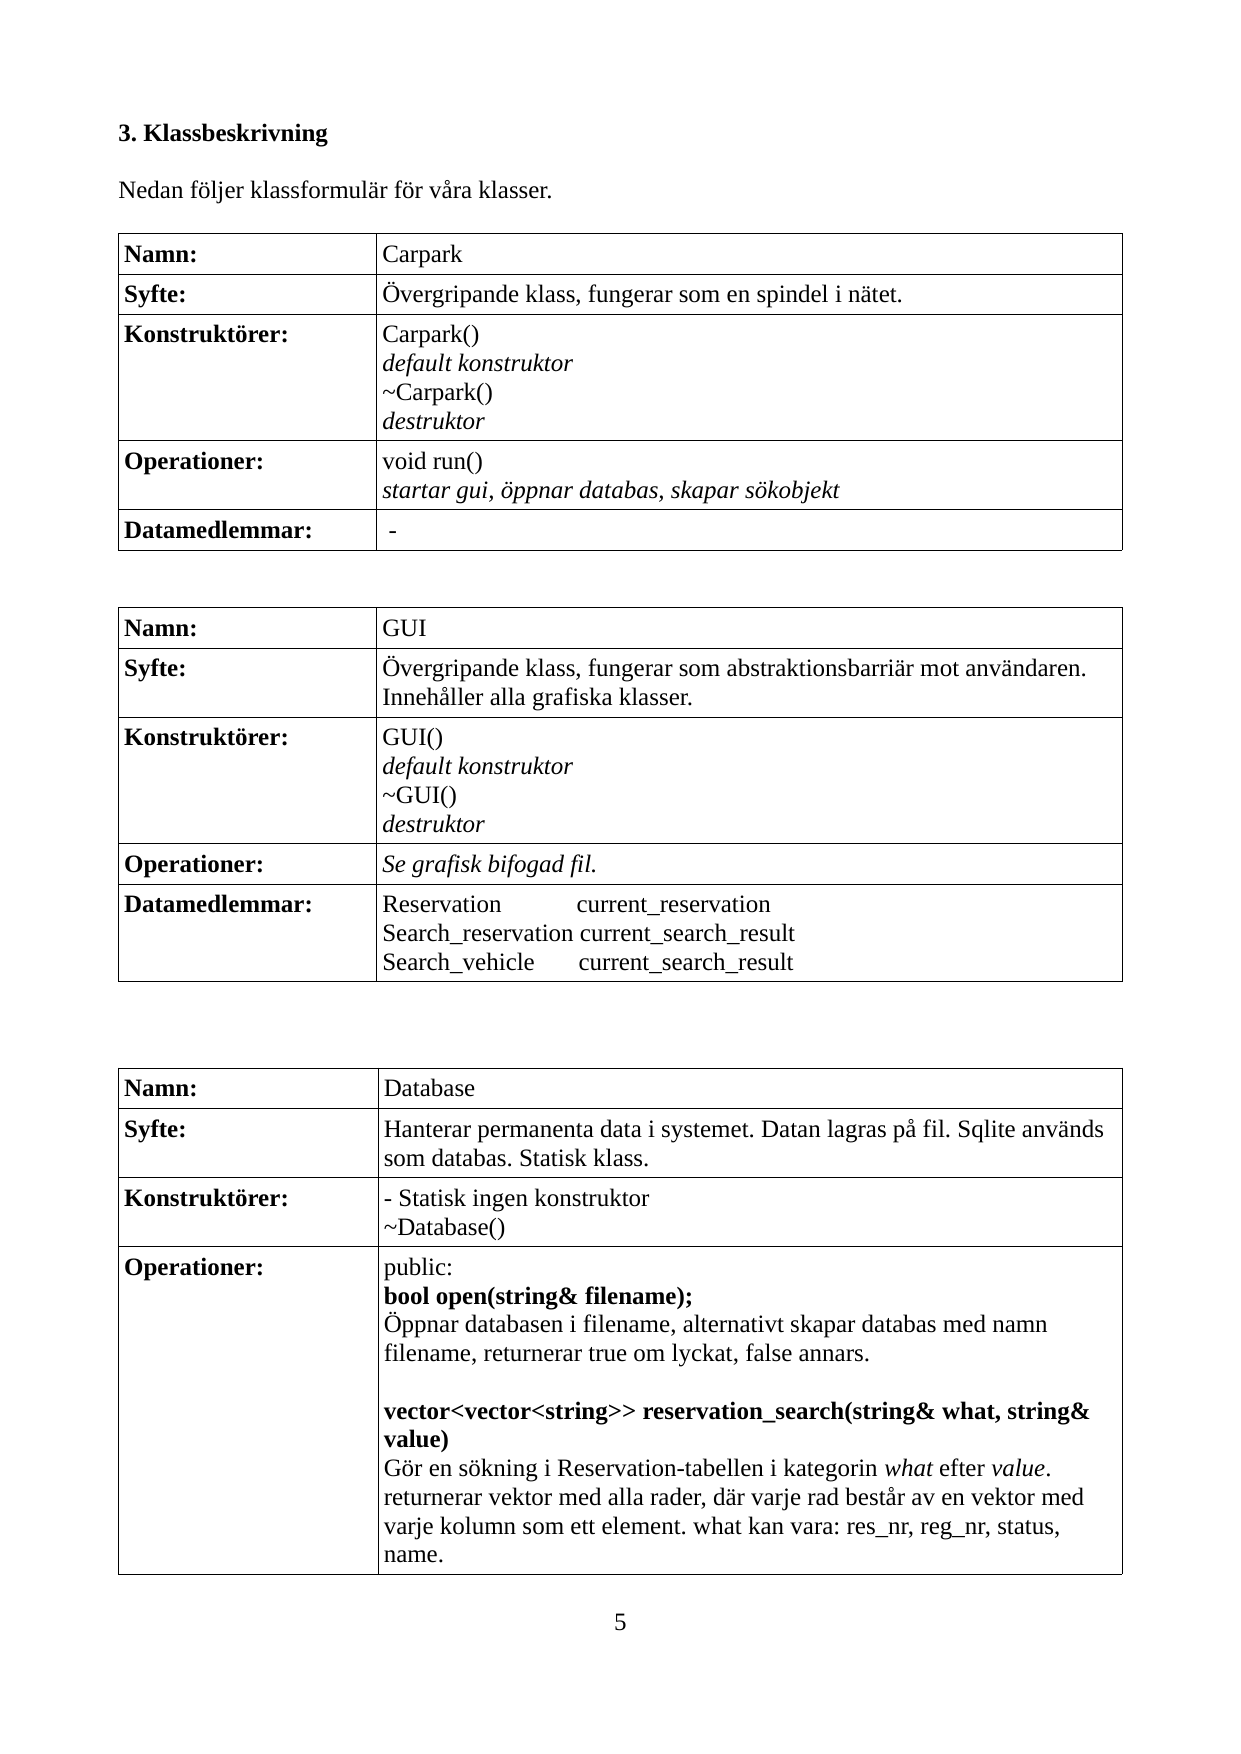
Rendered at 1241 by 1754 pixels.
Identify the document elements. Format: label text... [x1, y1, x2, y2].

table_cell Syfte: [119, 1109, 378, 1177]
table_cell void run() startar gui, öppnar databas, skapar sökobjekt [377, 441, 1122, 509]
table_cell Operationer: [119, 441, 376, 509]
table_cell GUI() default konstruktor ~GUI() destruktor [377, 718, 1122, 843]
table_cell Datamedlemmar: [119, 885, 376, 981]
table_cell Konstruktörer: [119, 1178, 378, 1246]
table_cell Övergripande klass, fungerar som abstraktionsbarriär mot användaren. Innehåller alla grafiska klasser. [377, 649, 1122, 717]
table_header GUI [377, 608, 1122, 648]
table_cell Datamedlemmar: [119, 510, 376, 550]
table_header Namn: [119, 234, 376, 273]
table_cell Se grafisk bifogad fil. [377, 844, 1122, 883]
table_cell Syfte: [119, 275, 376, 314]
table_header Database [379, 1069, 1122, 1108]
table_cell - [377, 510, 1122, 550]
table_cell Operationer: [119, 844, 376, 883]
table_cell Hanterar permanenta data i systemet. Datan lagras på fil. Sqlite används som databas. Statisk klass. [379, 1109, 1122, 1177]
table_cell Konstruktörer: [119, 315, 376, 440]
table_cell Konstruktörer: [119, 718, 376, 843]
table_header Namn: [119, 1069, 378, 1108]
table_cell public: bool open(string& filename); Öppnar databasen i filename, alternativt skapar databas med namn filename, returnerar true om lyckat, false annars. vector<vector<string>> reservation_search(string& what, string& value) Gör en sökning i Reservation-tabellen i kategorin what efter value. returnerar vektor med alla rader, där varje rad består av en vektor med varje kolumn som ett element. what kan vara: res_nr, reg_nr, status, name. [379, 1247, 1122, 1574]
table_header Namn: [119, 608, 376, 648]
table_cell Övergripande klass, fungerar som en spindel i nätet. [377, 275, 1122, 314]
table_header Carpark [377, 234, 1122, 273]
text 3. Klassbeskrivning Nedan följer klassformulär för våra klasser. [118, 118, 1122, 204]
table_cell Reservation current_reservation Search_reservation current_search_result Search_vehicle current_search_result [377, 885, 1122, 981]
table_cell Operationer: [119, 1247, 378, 1574]
table_cell Syfte: [119, 649, 376, 717]
table_cell Carpark() default konstruktor ~Carpark() destruktor [377, 315, 1122, 440]
table_cell - Statisk ingen konstruktor ~Database() [379, 1178, 1122, 1246]
